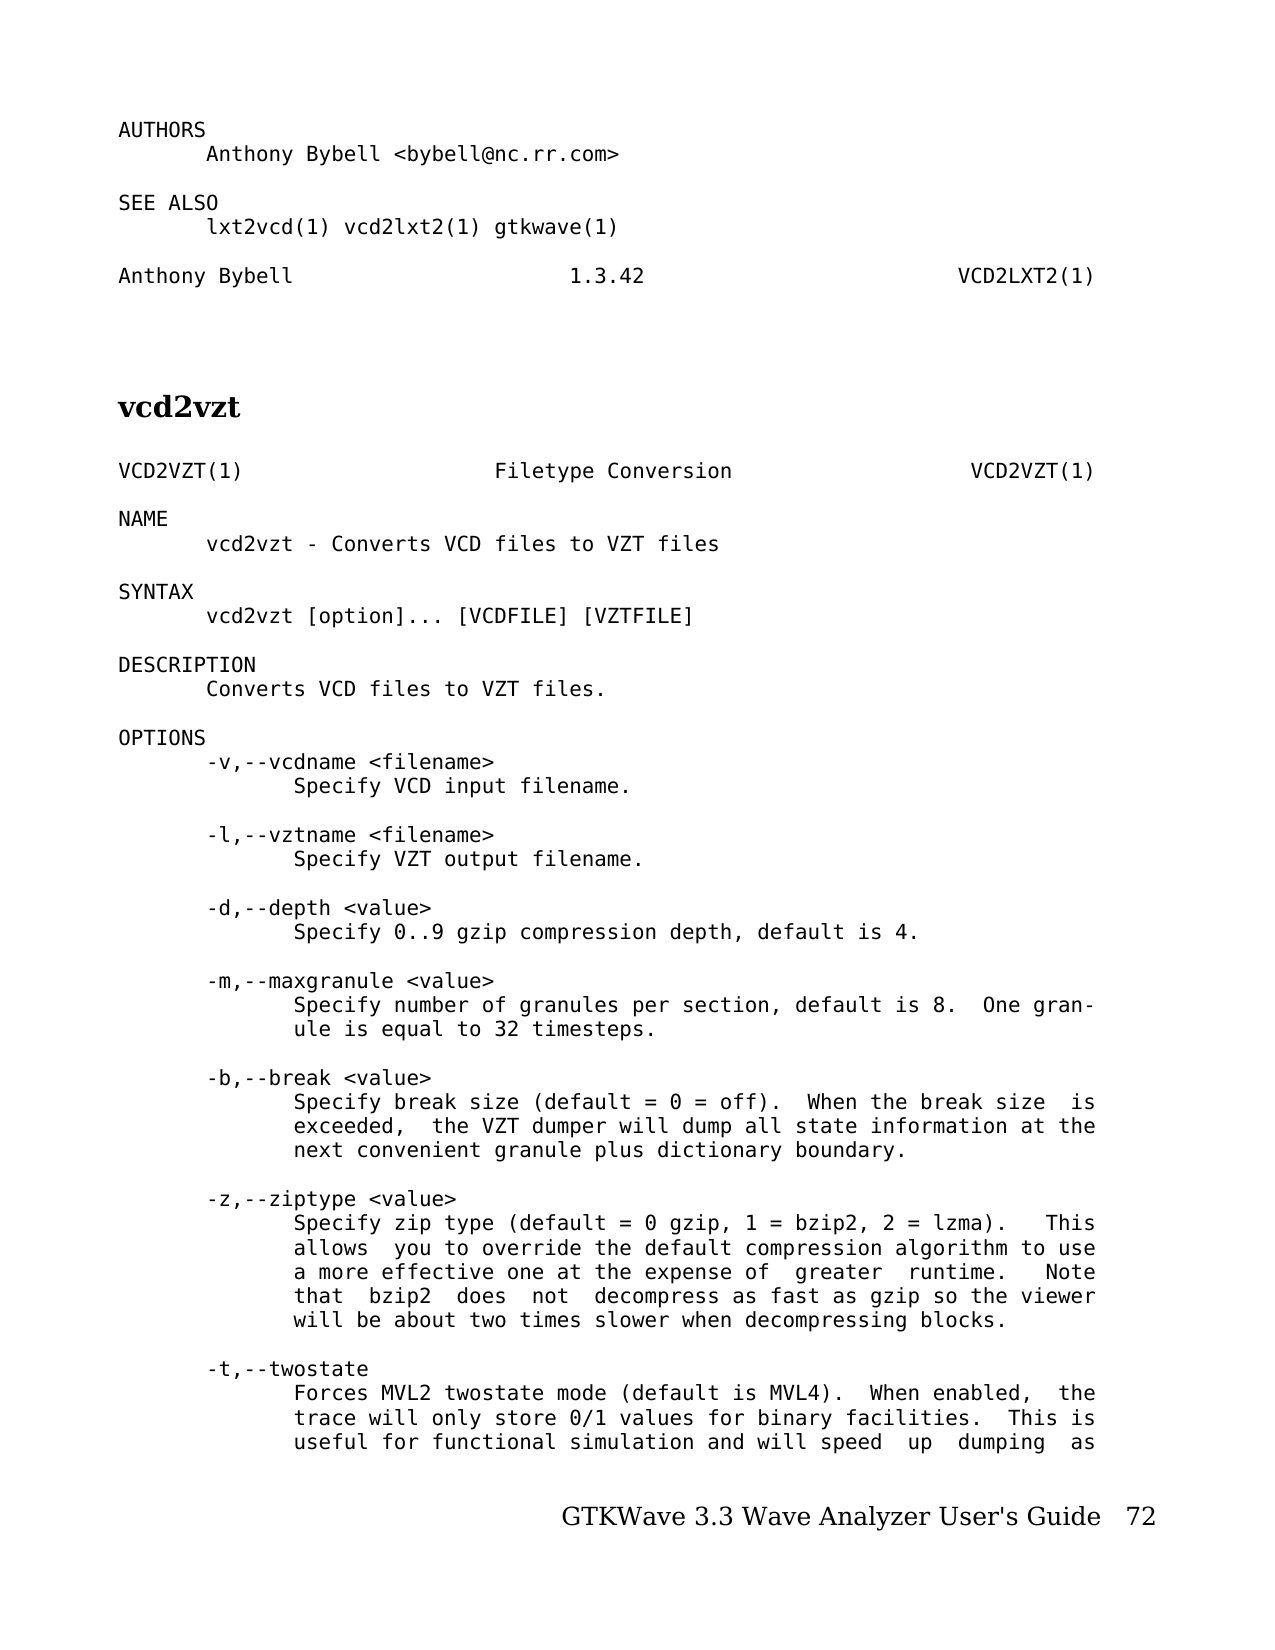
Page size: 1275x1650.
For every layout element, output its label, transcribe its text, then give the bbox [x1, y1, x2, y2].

text SYNTAX [118, 580, 1157, 604]
text -m,--maxgranule <value> [118, 969, 1157, 993]
text a more effective one at the expense of greater runtime. Note [118, 1260, 1157, 1284]
text VCD2VZT(1) Filetype Conversion VCD2VZT(1) [118, 459, 1157, 483]
text NAME [118, 507, 1157, 532]
text Anthony Bybell 1.3.42 VCD2LXT2(1) [118, 264, 1157, 288]
text -l,--vztname <filename> [118, 823, 1157, 847]
text vcd2vzt - Converts VCD files to VZT files [118, 532, 1157, 556]
text exceeded, the VZT dumper will dump all state information at the [118, 1114, 1157, 1138]
text AUTHORS [118, 118, 1157, 142]
text -z,--ziptype <value> [118, 1187, 1157, 1211]
text useful for functional simulation and will speed up dumping as [118, 1430, 1157, 1454]
text -d,--depth <value> [118, 896, 1157, 920]
text Specify 0..9 gzip compression depth, default is 4. [118, 920, 1157, 944]
text will be about two times slower when decompressing blocks. [118, 1308, 1157, 1333]
text SEE ALSO [118, 191, 1157, 215]
text next convenient granule plus dictionary boundary. [118, 1138, 1157, 1163]
text Specify break size (default = 0 = off). When the break size is [118, 1090, 1157, 1114]
text Anthony Bybell <bybell@nc.rr.com> [118, 142, 1157, 167]
text that bzip2 does not decompress as fast as gzip so the viewer [118, 1284, 1157, 1308]
text -t,--twostate [118, 1357, 1157, 1381]
text lxt2vcd(1) vcd2lxt2(1) gtkwave(1) [118, 215, 1157, 239]
text allows you to override the default compression algorithm to use [118, 1236, 1157, 1260]
text ule is equal to 32 timesteps. [118, 1017, 1157, 1041]
text Specify VZT output filename. [118, 847, 1157, 872]
text Forces MVL2 twostate mode (default is MVL4). When enabled, the [118, 1381, 1157, 1406]
text Specify VCD input filename. [118, 774, 1157, 799]
text Converts VCD files to VZT files. [118, 677, 1157, 702]
text -v,--vcdname <filename> [118, 750, 1157, 774]
text vcd2vzt [option]... [VCDFILE] [VZTFILE] [118, 604, 1157, 629]
text Specify number of granules per section, default is 8. One gran- [118, 993, 1157, 1017]
text Specify zip type (default = 0 gzip, 1 = bzip2, 2 = lzma). This [118, 1211, 1157, 1236]
text vcd2vzt [118, 390, 1157, 425]
text OPTIONS [118, 726, 1157, 750]
text -b,--break <value> [118, 1066, 1157, 1090]
text trace will only store 0/1 values for binary facilities. This is [118, 1406, 1157, 1430]
text DESCRIPTION [118, 653, 1157, 677]
